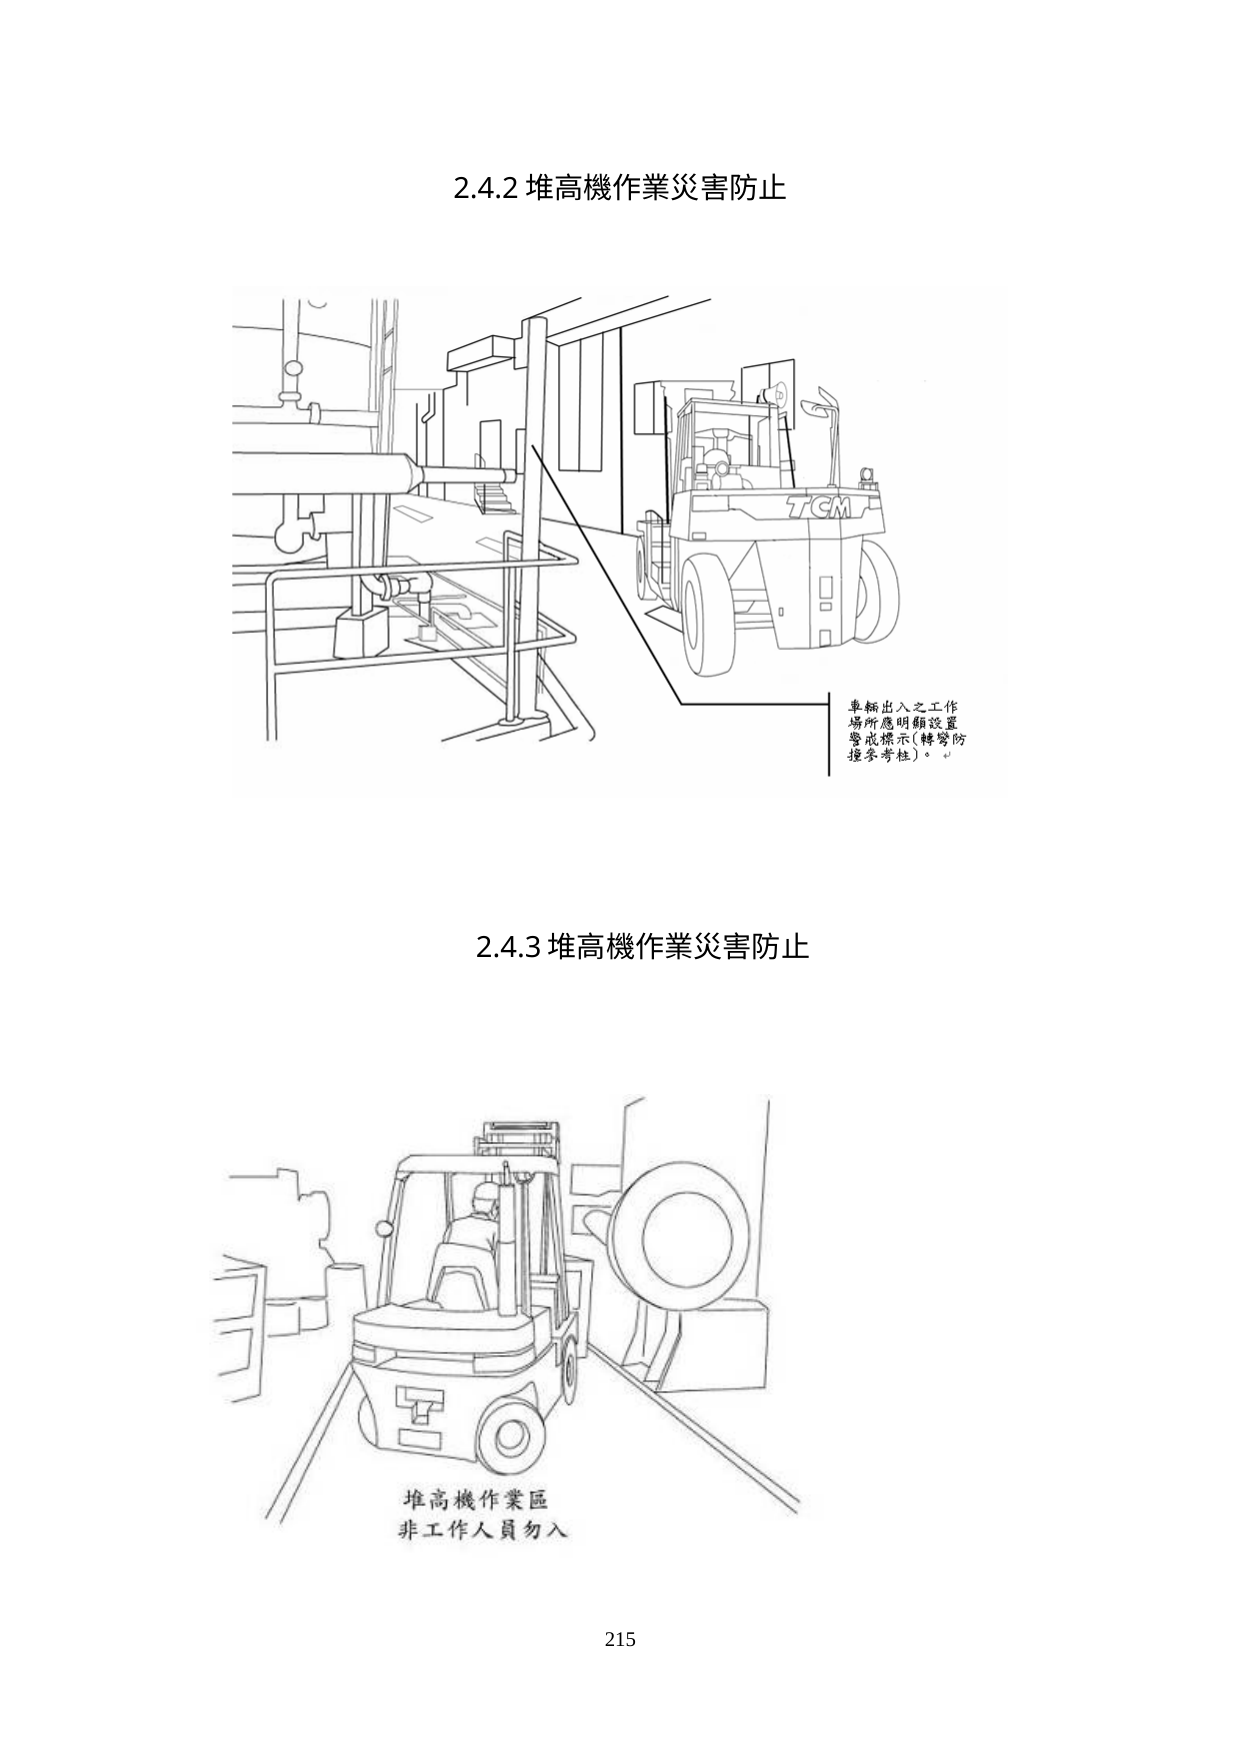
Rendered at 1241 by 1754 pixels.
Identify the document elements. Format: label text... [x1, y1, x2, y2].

picture [232, 286, 1008, 798]
text 2.4.3堆高機作業災害防止 [148, 937, 1092, 962]
picture [147, 1094, 853, 1567]
text 2.4.2堆高機作業災害防止 [148, 164, 1092, 207]
